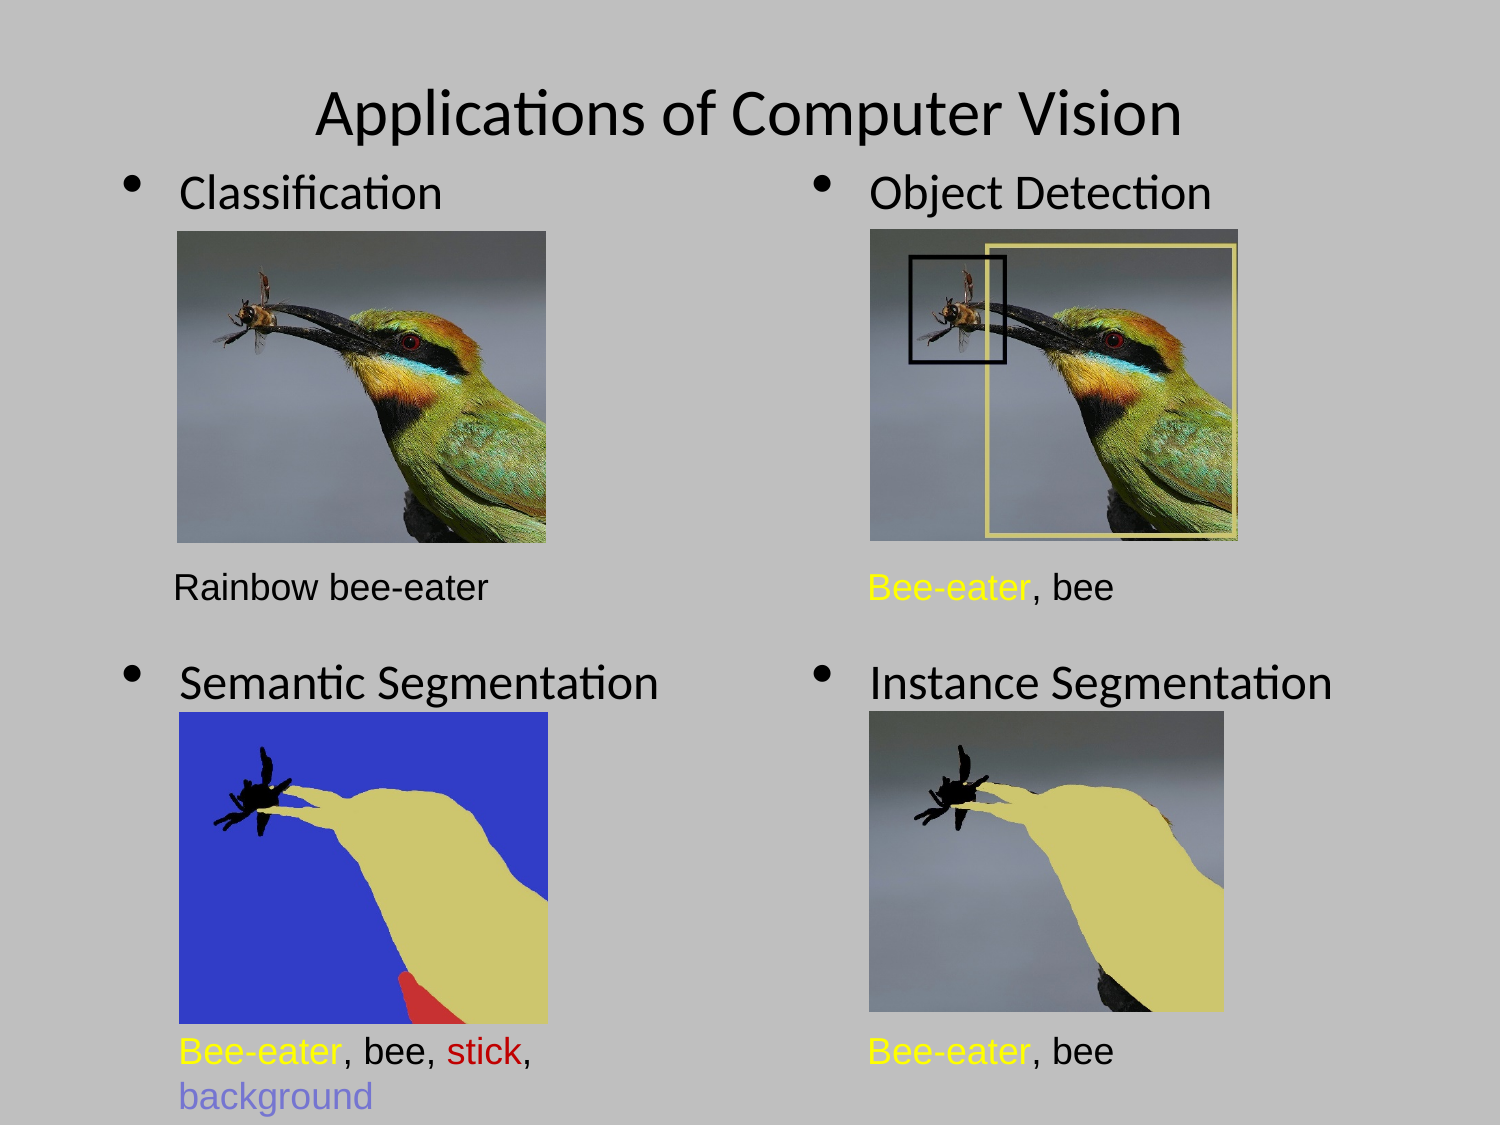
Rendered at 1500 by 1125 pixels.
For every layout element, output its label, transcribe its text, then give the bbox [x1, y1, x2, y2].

text_box Bee-eater, bee, stick, background [163, 1019, 798, 1125]
text_box Rainbow bee-eater [158, 555, 569, 616]
text_box Object Detection Instance Segmentation [798, 152, 1384, 973]
text_box Classification Semantic Segmentation [108, 152, 694, 973]
picture [179, 712, 548, 1019]
picture [869, 711, 1224, 1012]
text_box Bee-eater, bee [852, 1019, 1487, 1080]
picture [870, 229, 1238, 541]
text_box Bee-eater, bee [852, 555, 1487, 616]
picture [177, 231, 546, 543]
text_box Applications of Computer Vision [75, 45, 1425, 172]
